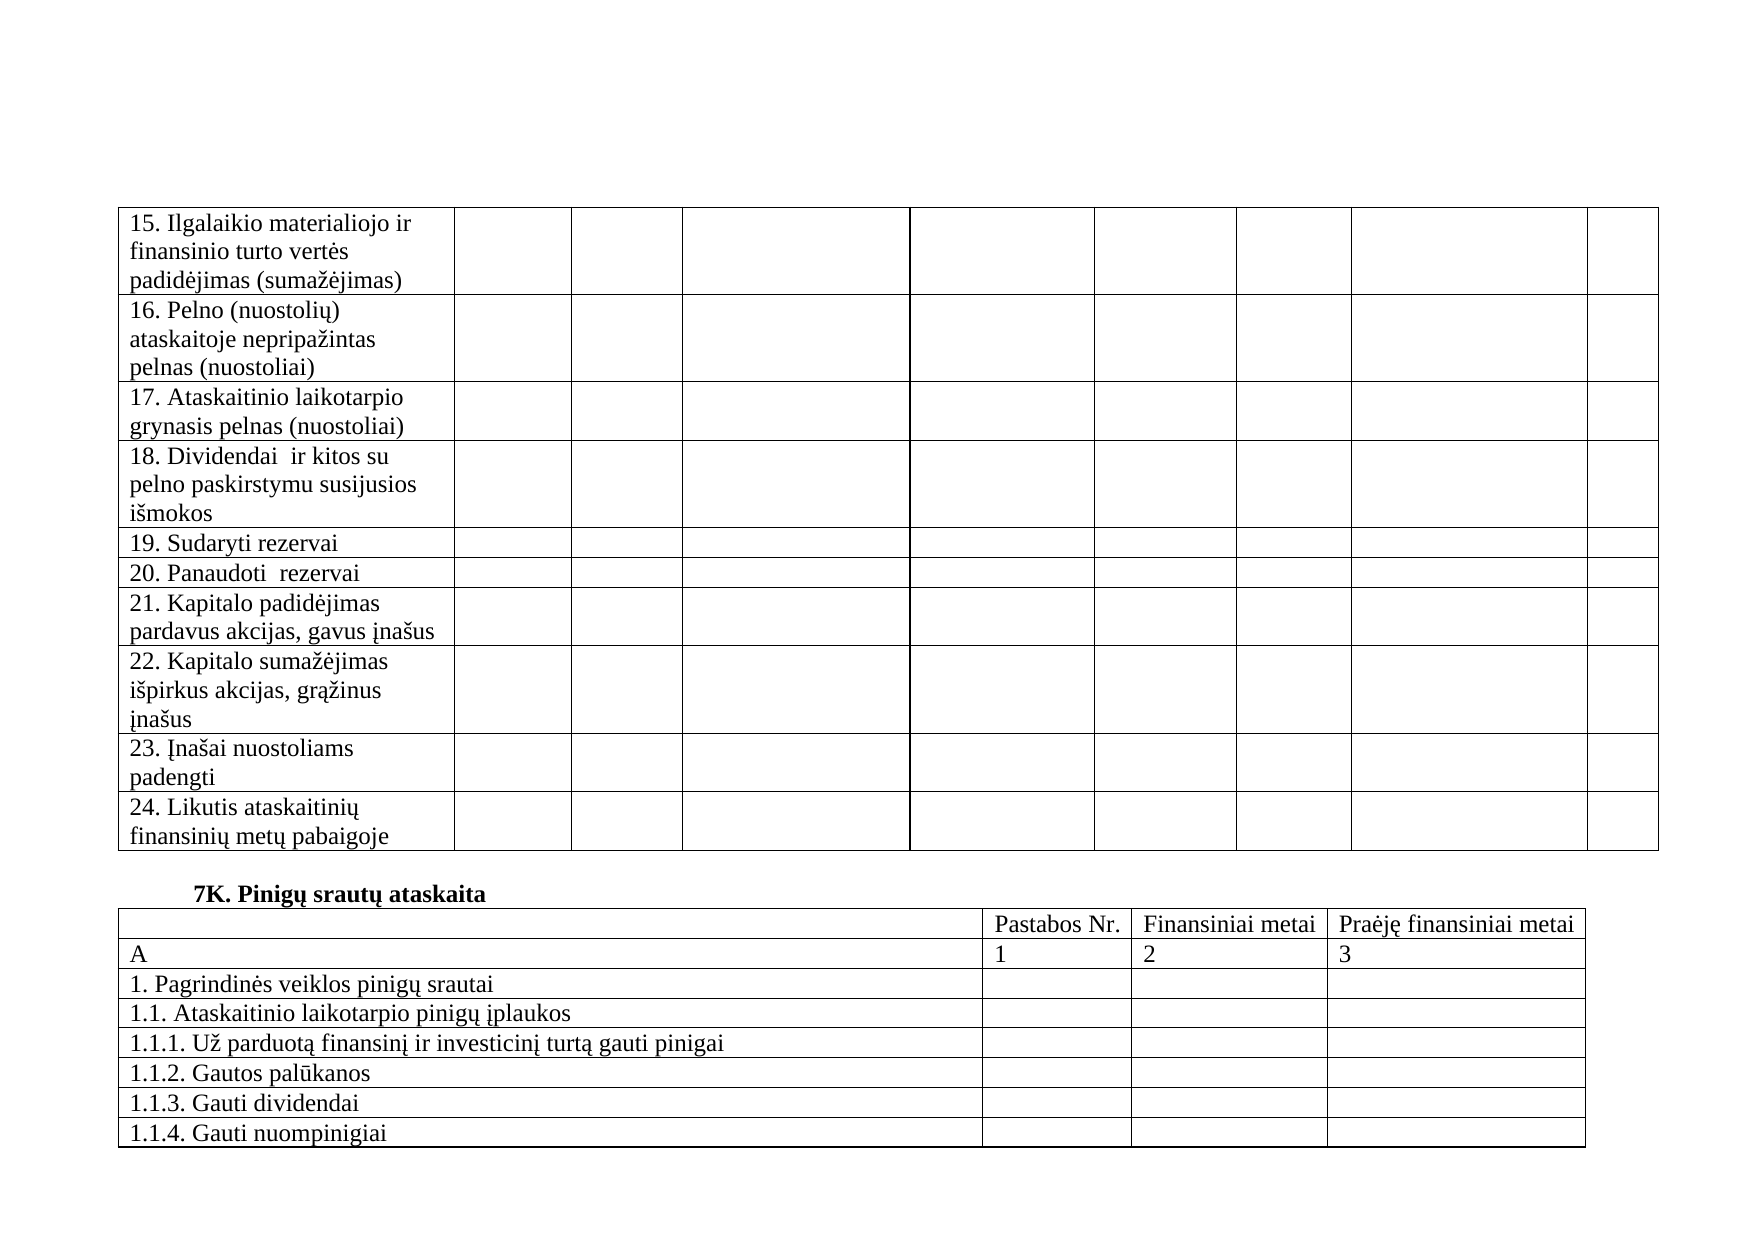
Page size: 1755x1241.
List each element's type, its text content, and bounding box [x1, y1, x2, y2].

table_cell [1095, 588, 1236, 645]
table_cell [572, 382, 682, 440]
table_cell [983, 999, 1131, 1027]
table_cell 1 [983, 939, 1131, 968]
table_cell 21. Kapitalo padidėjimas pardavus akcijas, gavus įnašus [119, 588, 454, 645]
table_cell [1237, 295, 1351, 381]
table_cell [455, 646, 571, 732]
table_cell [1095, 528, 1236, 557]
table_cell [1328, 1088, 1585, 1117]
table_cell [1237, 646, 1351, 732]
table_cell 1.1. Ataskaitinio laikotarpio pinigų įplaukos [119, 999, 982, 1027]
table_cell [911, 382, 1094, 440]
table_cell [1237, 588, 1351, 645]
table_cell [1132, 999, 1327, 1027]
table_cell [1328, 969, 1585, 997]
table_cell 20. Panaudoti rezervai [119, 558, 454, 587]
table_cell [1588, 528, 1658, 557]
table_cell [683, 734, 909, 791]
table_cell [1588, 382, 1658, 440]
table_cell [1237, 558, 1351, 587]
table_cell [1237, 208, 1351, 294]
table_cell [1588, 295, 1658, 381]
table_cell [683, 208, 909, 294]
table_cell 1. Pagrindinės veiklos pinigų srautai [119, 969, 982, 997]
table_cell [1095, 734, 1236, 791]
table_cell [1237, 734, 1351, 791]
table_cell [455, 208, 571, 294]
table_cell [1132, 1118, 1327, 1146]
table_header Praėję finansiniai metai [1328, 909, 1585, 938]
table_cell [911, 588, 1094, 645]
table_cell 1.1.4. Gauti nuompinigiai [119, 1118, 982, 1146]
table_cell [1352, 734, 1587, 791]
table_cell [911, 528, 1094, 557]
table_cell [1132, 969, 1327, 997]
table_cell [1132, 1028, 1327, 1057]
table_cell [1132, 1058, 1327, 1087]
table_cell 22. Kapitalo sumažėjimas išpirkus akcijas, grąžinus įnašus [119, 646, 454, 732]
table_cell [572, 558, 682, 587]
table_cell [1588, 588, 1658, 645]
table_cell [911, 295, 1094, 381]
table_cell [1588, 792, 1658, 849]
table_cell [455, 734, 571, 791]
table_header [119, 909, 982, 938]
table_cell [983, 1028, 1131, 1057]
table_cell [1352, 792, 1587, 849]
table_cell [1588, 441, 1658, 527]
table_cell [911, 208, 1094, 294]
table_cell [1328, 1118, 1585, 1146]
table_cell [455, 295, 571, 381]
table_cell 1.1.1. Už parduotą finansinį ir investicinį turtą gauti pinigai [119, 1028, 982, 1057]
table_cell [683, 295, 909, 381]
table_cell [683, 382, 909, 440]
table_cell [911, 558, 1094, 587]
table_cell 16. Pelno (nuostolių) ataskaitoje nepripažintas pelnas (nuostoliai) [119, 295, 454, 381]
table_cell [1588, 646, 1658, 732]
text 7K. Pinigų srautų ataskaita [118, 879, 1636, 908]
table_cell [455, 528, 571, 557]
table_cell [572, 295, 682, 381]
table_cell 2 [1132, 939, 1327, 968]
table_cell 15. Ilgalaikio materialiojo ir finansinio turto vertės padidėjimas (sumažėjimas) [119, 208, 454, 294]
table_cell [1352, 441, 1587, 527]
table_cell [455, 588, 571, 645]
table_cell [1588, 734, 1658, 791]
table_cell 18. Dividendai ir kitos su pelno paskirstymu susijusios išmokos [119, 441, 454, 527]
table_cell [1352, 646, 1587, 732]
table_cell [572, 441, 682, 527]
table_cell [572, 208, 682, 294]
table_cell [983, 1118, 1131, 1146]
table_cell [1132, 1088, 1327, 1117]
table_cell [1095, 208, 1236, 294]
table_cell A [119, 939, 982, 968]
table_cell [1095, 558, 1236, 587]
table_cell [1095, 441, 1236, 527]
table_cell [683, 528, 909, 557]
table_cell 17. Ataskaitinio laikotarpio grynasis pelnas (nuostoliai) [119, 382, 454, 440]
table_cell [1237, 792, 1351, 849]
table_cell [683, 646, 909, 732]
table_cell [911, 792, 1094, 849]
table_cell [1352, 295, 1587, 381]
table_cell [455, 792, 571, 849]
table_cell [455, 382, 571, 440]
table_cell 23. Įnašai nuostoliams padengti [119, 734, 454, 791]
table_cell 1.1.3. Gauti dividendai [119, 1088, 982, 1117]
table_cell [1237, 528, 1351, 557]
table_cell [572, 528, 682, 557]
table_cell 1.1.2. Gautos palūkanos [119, 1058, 982, 1087]
table_cell [683, 441, 909, 527]
table_cell [455, 558, 571, 587]
table_cell [1328, 1058, 1585, 1087]
table_cell [1352, 528, 1587, 557]
table_header Pastabos Nr. [983, 909, 1131, 938]
table_cell [1095, 792, 1236, 849]
table_cell [983, 1088, 1131, 1117]
table_cell [983, 969, 1131, 997]
table_cell [1237, 382, 1351, 440]
table_cell [572, 734, 682, 791]
table_cell 19. Sudaryti rezervai [119, 528, 454, 557]
table_cell [572, 792, 682, 849]
table_cell [683, 588, 909, 645]
table_cell [683, 558, 909, 587]
table_cell [1588, 558, 1658, 587]
table_cell [1352, 208, 1587, 294]
table_cell [911, 734, 1094, 791]
table_cell [455, 441, 571, 527]
table_cell [683, 792, 909, 849]
table_cell [1588, 208, 1658, 294]
table_cell [983, 1058, 1131, 1087]
table_cell [1328, 1028, 1585, 1057]
table_cell 3 [1328, 939, 1585, 968]
table_cell [1237, 441, 1351, 527]
table_cell [572, 646, 682, 732]
table_cell [1328, 999, 1585, 1027]
table_cell [1095, 295, 1236, 381]
table_cell [1352, 558, 1587, 587]
table_header Finansiniai metai [1132, 909, 1327, 938]
table_cell [572, 588, 682, 645]
table_cell 24. Likutis ataskaitinių finansinių metų pabaigoje [119, 792, 454, 849]
table_cell [1095, 382, 1236, 440]
table_cell [911, 646, 1094, 732]
table_cell [1352, 382, 1587, 440]
table_cell [911, 441, 1094, 527]
table_cell [1352, 588, 1587, 645]
table_cell [1095, 646, 1236, 732]
